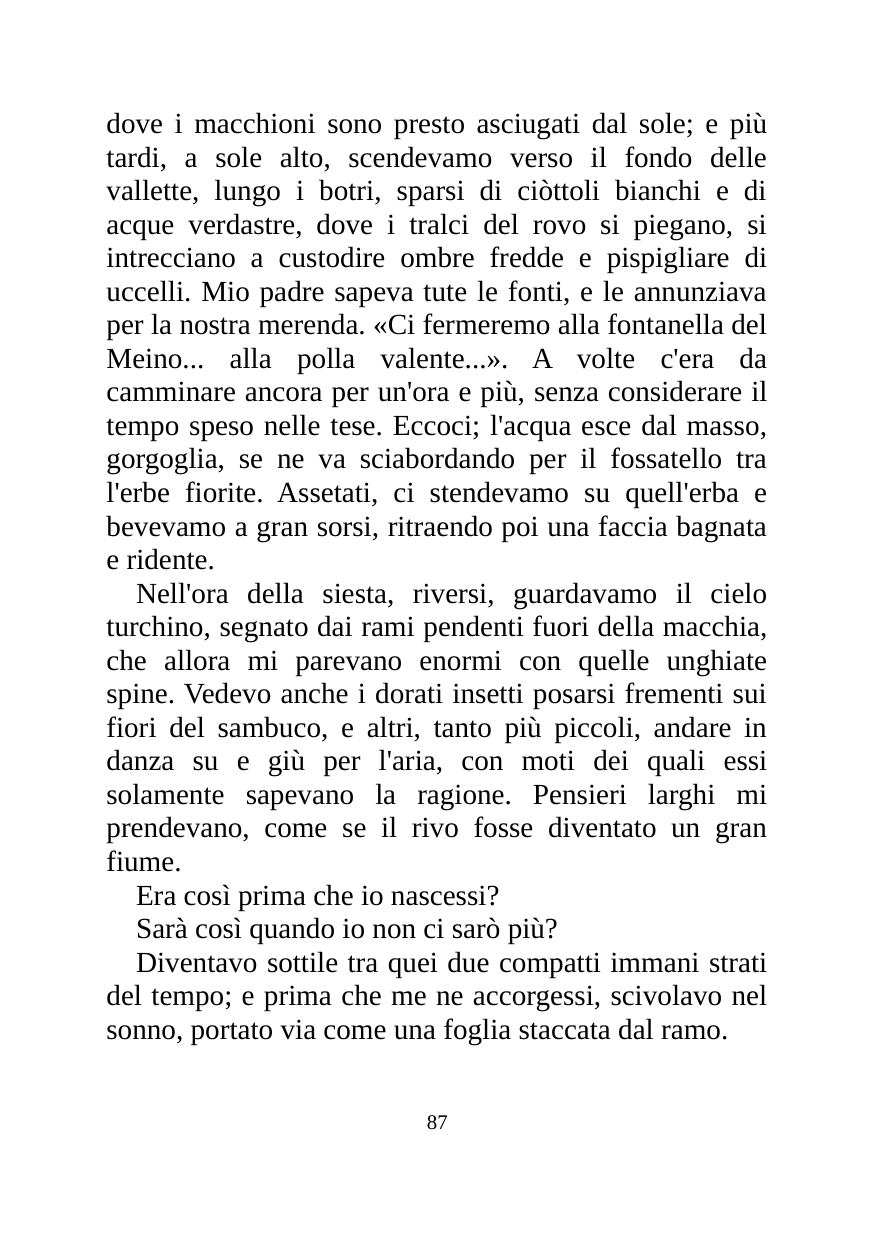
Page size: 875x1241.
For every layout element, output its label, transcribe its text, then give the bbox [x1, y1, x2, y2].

text Era così prima che io nascessi? [106, 878, 768, 911]
text Diventavo sottile tra quei due compatti immani strati del tempo; e prima che me ne accorgessi, scivolavo nel sonno, portato via come una foglia staccata dal ramo. [106, 945, 768, 1045]
text dove i macchioni sono presto asciugati dal sole; e più tardi, a sole alto, scendevamo verso il fondo delle vallette, lungo i botri, sparsi di ciòttoli bianchi e di acque verdastre, dove i tralci del rovo si piegano, si intrecciano a custodire ombre fredde e pispigliare di uccelli. Mio padre sapeva tute le fonti, e le annunziava per la nostra merenda. «Ci fermeremo alla fontanella del Meino... alla polla valente...». A volte c'era da camminare ancora per un'ora e più, senza considerare il tempo speso nelle tese. Eccoci; l'acqua esce dal masso, gorgoglia, se ne va sciabordando per il fossatello tra l'erbe fiorite. Assetati, ci stendevamo su quell'erba e bevevamo a gran sorsi, ritraendo poi una faccia bagnata e ridente. [106, 106, 768, 576]
text Nell'ora della siesta, riversi, guardavamo il cielo turchino, segnato dai rami pendenti fuori della macchia, che allora mi parevano enormi con quelle unghiate spine. Vedevo anche i dorati insetti posarsi frementi sui fiori del sambuco, e altri, tanto più piccoli, andare in danza su e giù per l'aria, con moti dei quali essi solamente sapevano la ragione. Pensieri larghi mi prendevano, come se il rivo fosse diventato un gran fiume. [106, 576, 768, 878]
text Sarà così quando io non ci sarò più? [106, 911, 768, 945]
